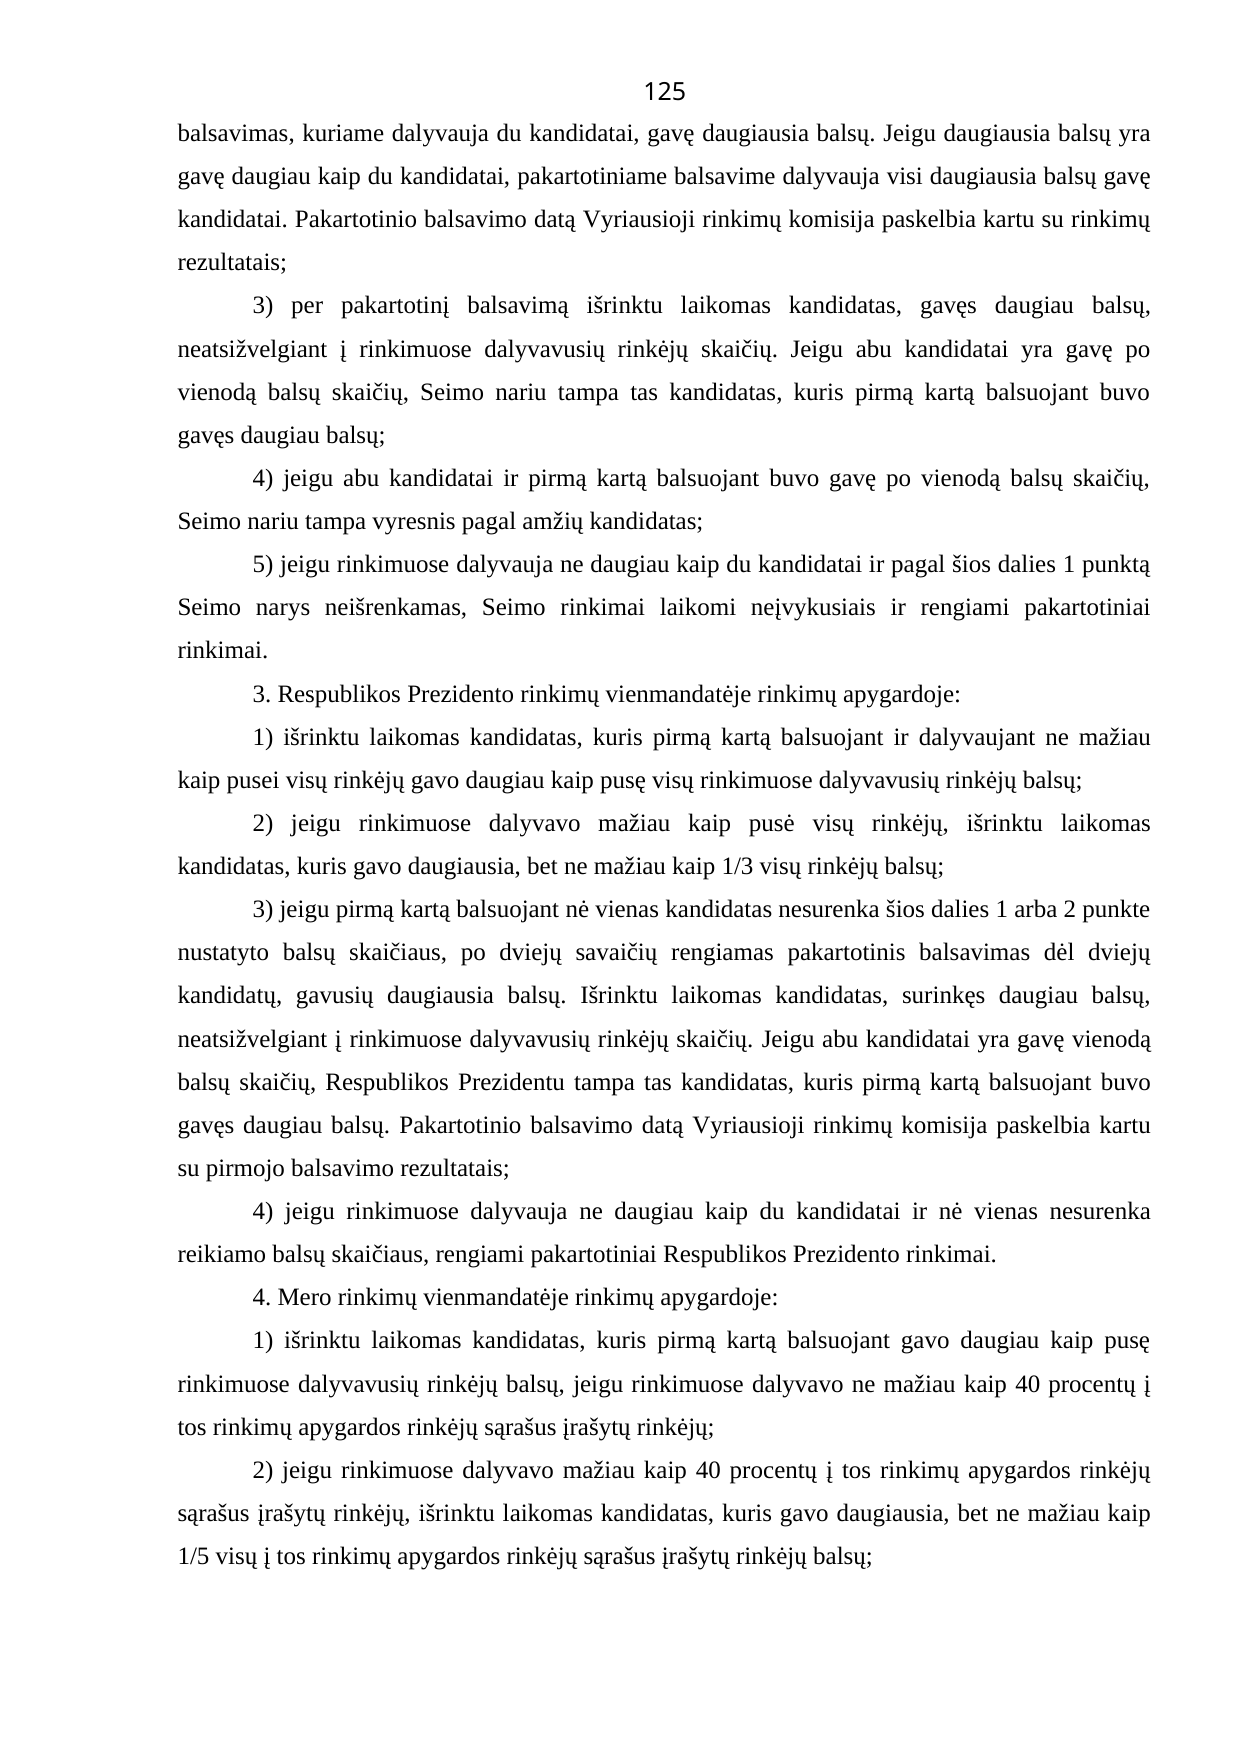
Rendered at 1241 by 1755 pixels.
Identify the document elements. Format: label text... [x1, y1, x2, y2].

text 3) jeigu pirmą kartą balsuojant nė vienas kandidatas nesurenka šios dalies 1 arba 2 punkte nustatyto balsų skaičiaus, po dviejų savaičių rengiamas pakartotinis balsavimas dėl dviejų kandidatų, gavusių daugiausia balsų. Išrinktu laikomas kandidatas, surinkęs daugiau balsų, neatsižvelgiant į rinkimuose dalyvavusių rinkėjų skaičių. Jeigu abu kandidatai yra gavę vienodą balsų skaičių, Respublikos Prezidentu tampa tas kandidatas, kuris pirmą kartą balsuojant buvo gavęs daugiau balsų. Pakartotinio balsavimo datą Vyriausioji rinkimų komisija paskelbia kartu su pirmojo balsavimo rezultatais; [177, 894, 1152, 1182]
text 1) išrinktu laikomas kandidatas, kuris pirmą kartą balsuojant ir dalyvaujant ne mažiau kaip pusei visų rinkėjų gavo daugiau kaip pusę visų rinkimuose dalyvavusių rinkėjų balsų; [177, 722, 1152, 794]
text 1) išrinktu laikomas kandidatas, kuris pirmą kartą balsuojant gavo daugiau kaip pusę rinkimuose dalyvavusių rinkėjų balsų, jeigu rinkimuose dalyvavo ne mažiau kaip 40 procentų į tos rinkimų apygardos rinkėjų sąrašus įrašytų rinkėjų; [177, 1326, 1152, 1441]
text 3. Respublikos Prezidento rinkimų vienmandatėje rinkimų apygardoje: [177, 679, 1152, 707]
text 5) jeigu rinkimuose dalyvauja ne daugiau kaip du kandidatai ir pagal šios dalies 1 punktą Seimo narys neišrenkamas, Seimo rinkimai laikomi neįvykusiais ir rengiami pakartotiniai rinkimai. [177, 549, 1152, 664]
text 2) jeigu rinkimuose dalyvavo mažiau kaip pusė visų rinkėjų, išrinktu laikomas kandidatas, kuris gavo daugiausia, bet ne mažiau kaip 1/3 visų rinkėjų balsų; [177, 808, 1152, 880]
text 3) per pakartotinį balsavimą išrinktu laikomas kandidatas, gavęs daugiau balsų, neatsižvelgiant į rinkimuose dalyvavusių rinkėjų skaičių. Jeigu abu kandidatai yra gavę po vienodą balsų skaičių, Seimo nariu tampa tas kandidatas, kuris pirmą kartą balsuojant buvo gavęs daugiau balsų; [177, 291, 1152, 449]
text 4) jeigu abu kandidatai ir pirmą kartą balsuojant buvo gavę po vienodą balsų skaičių, Seimo nariu tampa vyresnis pagal amžių kandidatas; [177, 463, 1152, 535]
text balsavimas, kuriame dalyvauja du kandidatai, gavę daugiausia balsų. Jeigu daugiausia balsų yra gavę daugiau kaip du kandidatai, pakartotiniame balsavime dalyvauja visi daugiausia balsų gavę kandidatai. Pakartotinio balsavimo datą Vyriausioji rinkimų komisija paskelbia kartu su rinkimų rezultatais; [177, 118, 1152, 276]
text 2) jeigu rinkimuose dalyvavo mažiau kaip 40 procentų į tos rinkimų apygardos rinkėjų sąrašus įrašytų rinkėjų, išrinktu laikomas kandidatas, kuris gavo daugiausia, bet ne mažiau kaip 1/5 visų į tos rinkimų apygardos rinkėjų sąrašus įrašytų rinkėjų balsų; [177, 1455, 1152, 1570]
text 4) jeigu rinkimuose dalyvauja ne daugiau kaip du kandidatai ir nė vienas nesurenka reikiamo balsų skaičiaus, rengiami pakartotiniai Respublikos Prezidento rinkimai. [177, 1196, 1152, 1268]
text 4. Mero rinkimų vienmandatėje rinkimų apygardoje: [177, 1282, 1152, 1311]
